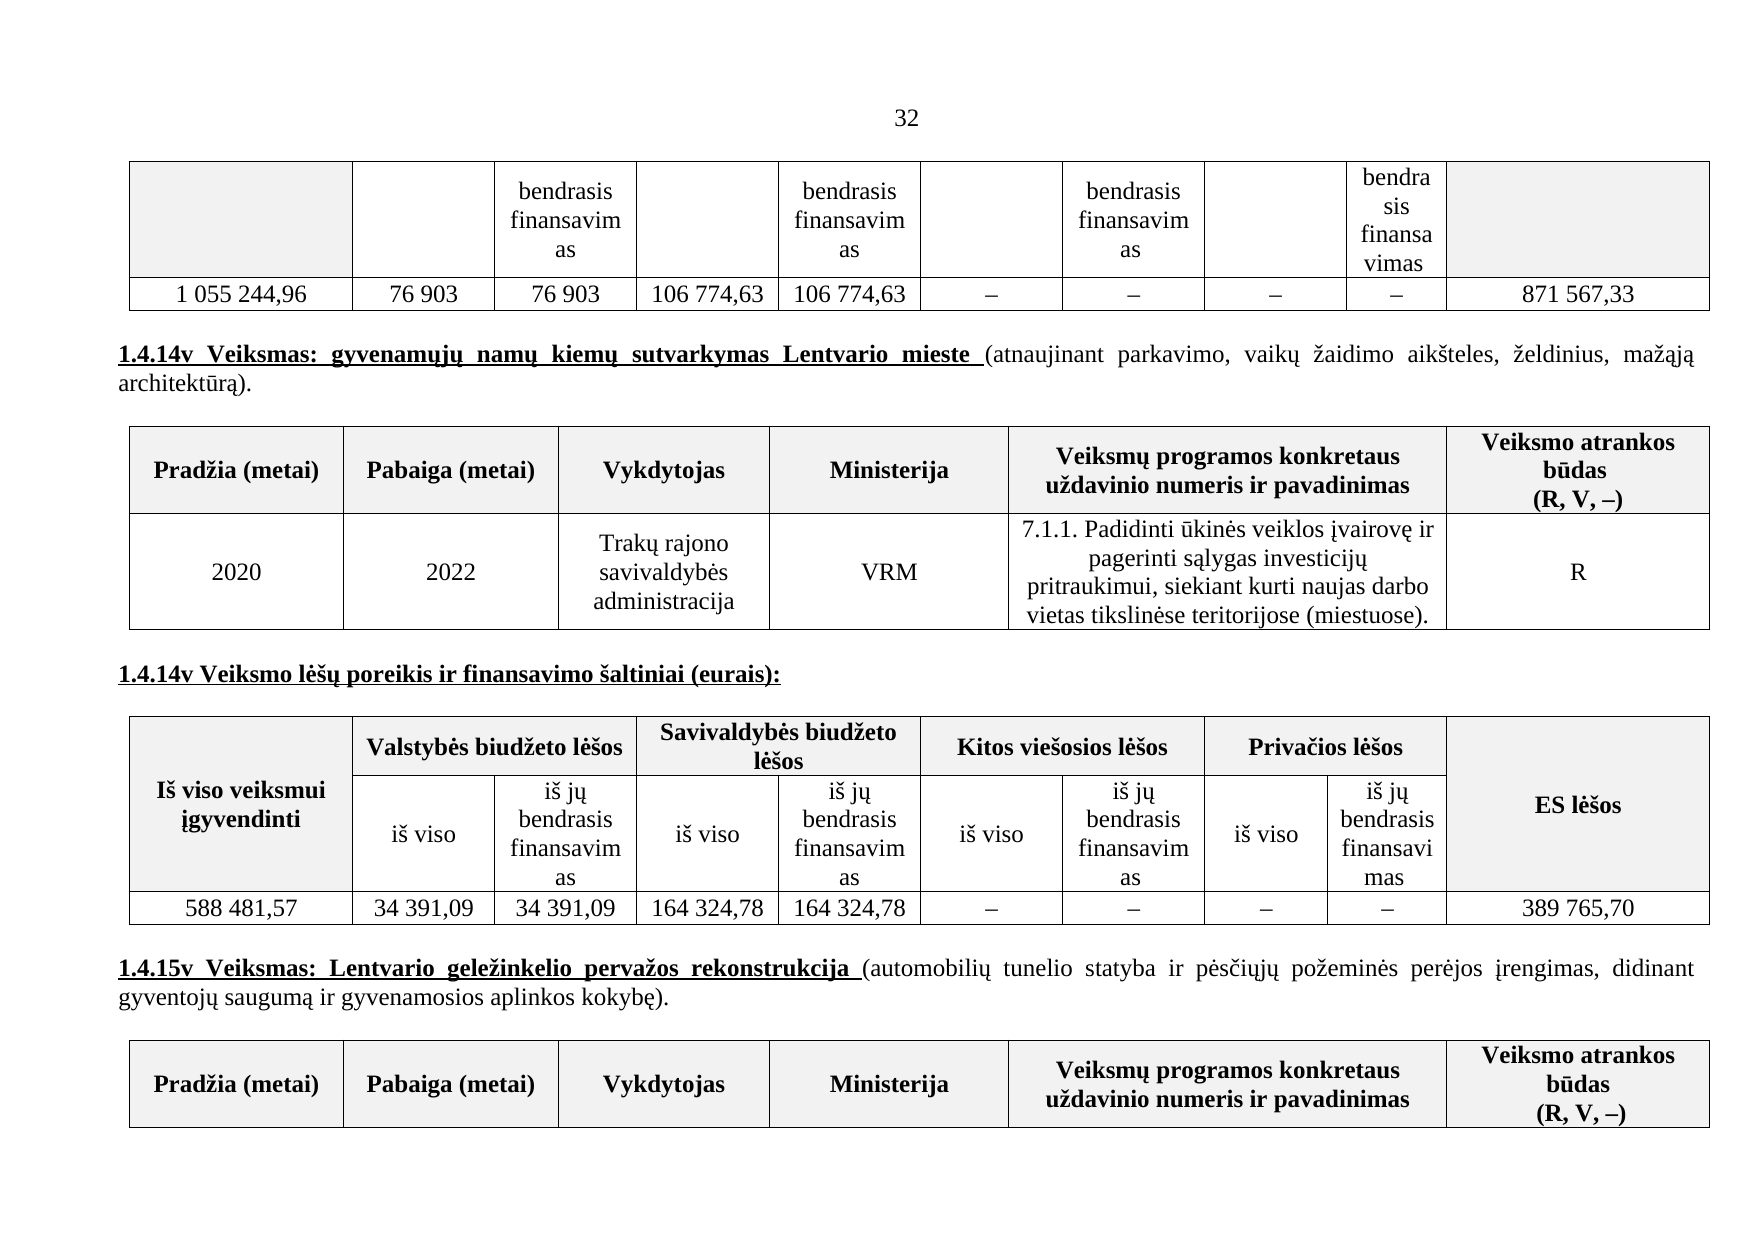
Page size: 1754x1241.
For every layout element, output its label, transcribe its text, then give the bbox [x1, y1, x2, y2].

text 1.4.14v Veiksmo lėšų poreikis ir finansavimo šaltiniai (eurais): [118, 659, 1695, 687]
table_cell – [1347, 278, 1446, 309]
table_header Veiksmo atrankos būdas (R, V, –) [1447, 427, 1709, 513]
table_cell – [1205, 278, 1346, 309]
table_cell [1205, 162, 1346, 277]
table_header Kitos viešosios lėšos [921, 717, 1204, 775]
table_header Pabaiga (metai) [344, 427, 558, 513]
text 1.4.14v Veiksmas: gyvenamųjų namų kiemų sutvarkymas Lentvario mieste (atnaujinant parkavimo, vaikų žaidimo aikšteles, želdinius, mažąją architektūrą). [118, 339, 1695, 397]
table_header ES lėšos [1447, 717, 1709, 891]
table_header Pradžia (metai) [130, 1041, 343, 1127]
table_cell iš jų bendrasis finansavimas [495, 776, 636, 891]
table_header Valstybės biudžeto lėšos [353, 717, 636, 775]
table_cell [637, 162, 778, 277]
table_cell iš viso [353, 776, 494, 891]
table_cell 1 055 244,96 [130, 278, 352, 309]
table_header Savivaldybės biudžeto lėšos [637, 717, 920, 775]
table_header Ministerija [770, 427, 1008, 513]
text 1.4.15v Veiksmas: Lentvario geležinkelio pervažos rekonstrukcija (automobilių tunelio statyba ir pėsčiųjų požeminės perėjos įrengimas, didinant gyventojų saugumą ir gyvenamosios aplinkos kokybę). [118, 953, 1695, 1011]
table_cell 389 765,70 [1447, 892, 1709, 923]
table_cell bendrasis finansavimas [1347, 162, 1446, 277]
table_header Veiksmo atrankos būdas (R, V, –) [1447, 1041, 1709, 1127]
table_header Iš viso veiksmui įgyvendinti [130, 717, 352, 891]
table_cell iš viso [1205, 776, 1327, 891]
table_header Ministerija [770, 1041, 1008, 1127]
table_cell 76 903 [353, 278, 494, 309]
table_cell – [921, 892, 1062, 923]
table_header Pradžia (metai) [130, 427, 343, 513]
table_header [130, 162, 352, 277]
table_cell 34 391,09 [353, 892, 494, 923]
table_header Veiksmų programos konkretaus uždavinio numeris ir pavadinimas [1009, 1041, 1446, 1127]
table_cell 7.1.1. Padidinti ūkinės veiklos įvairovę ir pagerinti sąlygas investicijų pritraukimui, siekiant kurti naujas darbo vietas tikslinėse teritorijose (miestuose). [1009, 514, 1446, 629]
table_cell bendrasis finansavimas [1063, 162, 1204, 277]
table_header Vykdytojas [559, 1041, 769, 1127]
table_cell iš jų bendrasis finansavimas [1328, 776, 1446, 891]
table_cell R [1447, 514, 1709, 629]
table_cell 34 391,09 [495, 892, 636, 923]
table_cell – [1063, 892, 1204, 923]
table_cell iš viso [637, 776, 778, 891]
table_cell 871 567,33 [1447, 278, 1709, 309]
table_cell 2020 [130, 514, 343, 629]
table_cell 164 324,78 [779, 892, 920, 923]
table_cell [353, 162, 494, 277]
table_cell 106 774,63 [637, 278, 778, 309]
table_cell – [1063, 278, 1204, 309]
table_cell bendrasis finansavimas [495, 162, 636, 277]
table_header Pabaiga (metai) [344, 1041, 558, 1127]
table_cell Trakų rajono savivaldybės administracija [559, 514, 769, 629]
table_header Veiksmų programos konkretaus uždavinio numeris ir pavadinimas [1009, 427, 1446, 513]
table_cell – [921, 278, 1062, 309]
table_cell 106 774,63 [779, 278, 920, 309]
table_cell – [1328, 892, 1446, 923]
table_header [1447, 162, 1709, 277]
table_cell iš viso [921, 776, 1062, 891]
table_cell 76 903 [495, 278, 636, 309]
table_cell [921, 162, 1062, 277]
table_cell VRM [770, 514, 1008, 629]
table_cell bendrasis finansavimas [779, 162, 920, 277]
table_header Privačios lėšos [1205, 717, 1446, 775]
table_cell iš jų bendrasis finansavimas [779, 776, 920, 891]
table_cell 164 324,78 [637, 892, 778, 923]
table_cell iš jų bendrasis finansavimas [1063, 776, 1204, 891]
table_header Vykdytojas [559, 427, 769, 513]
table_cell – [1205, 892, 1327, 923]
table_cell 588 481,57 [130, 892, 352, 923]
table_cell 2022 [344, 514, 558, 629]
